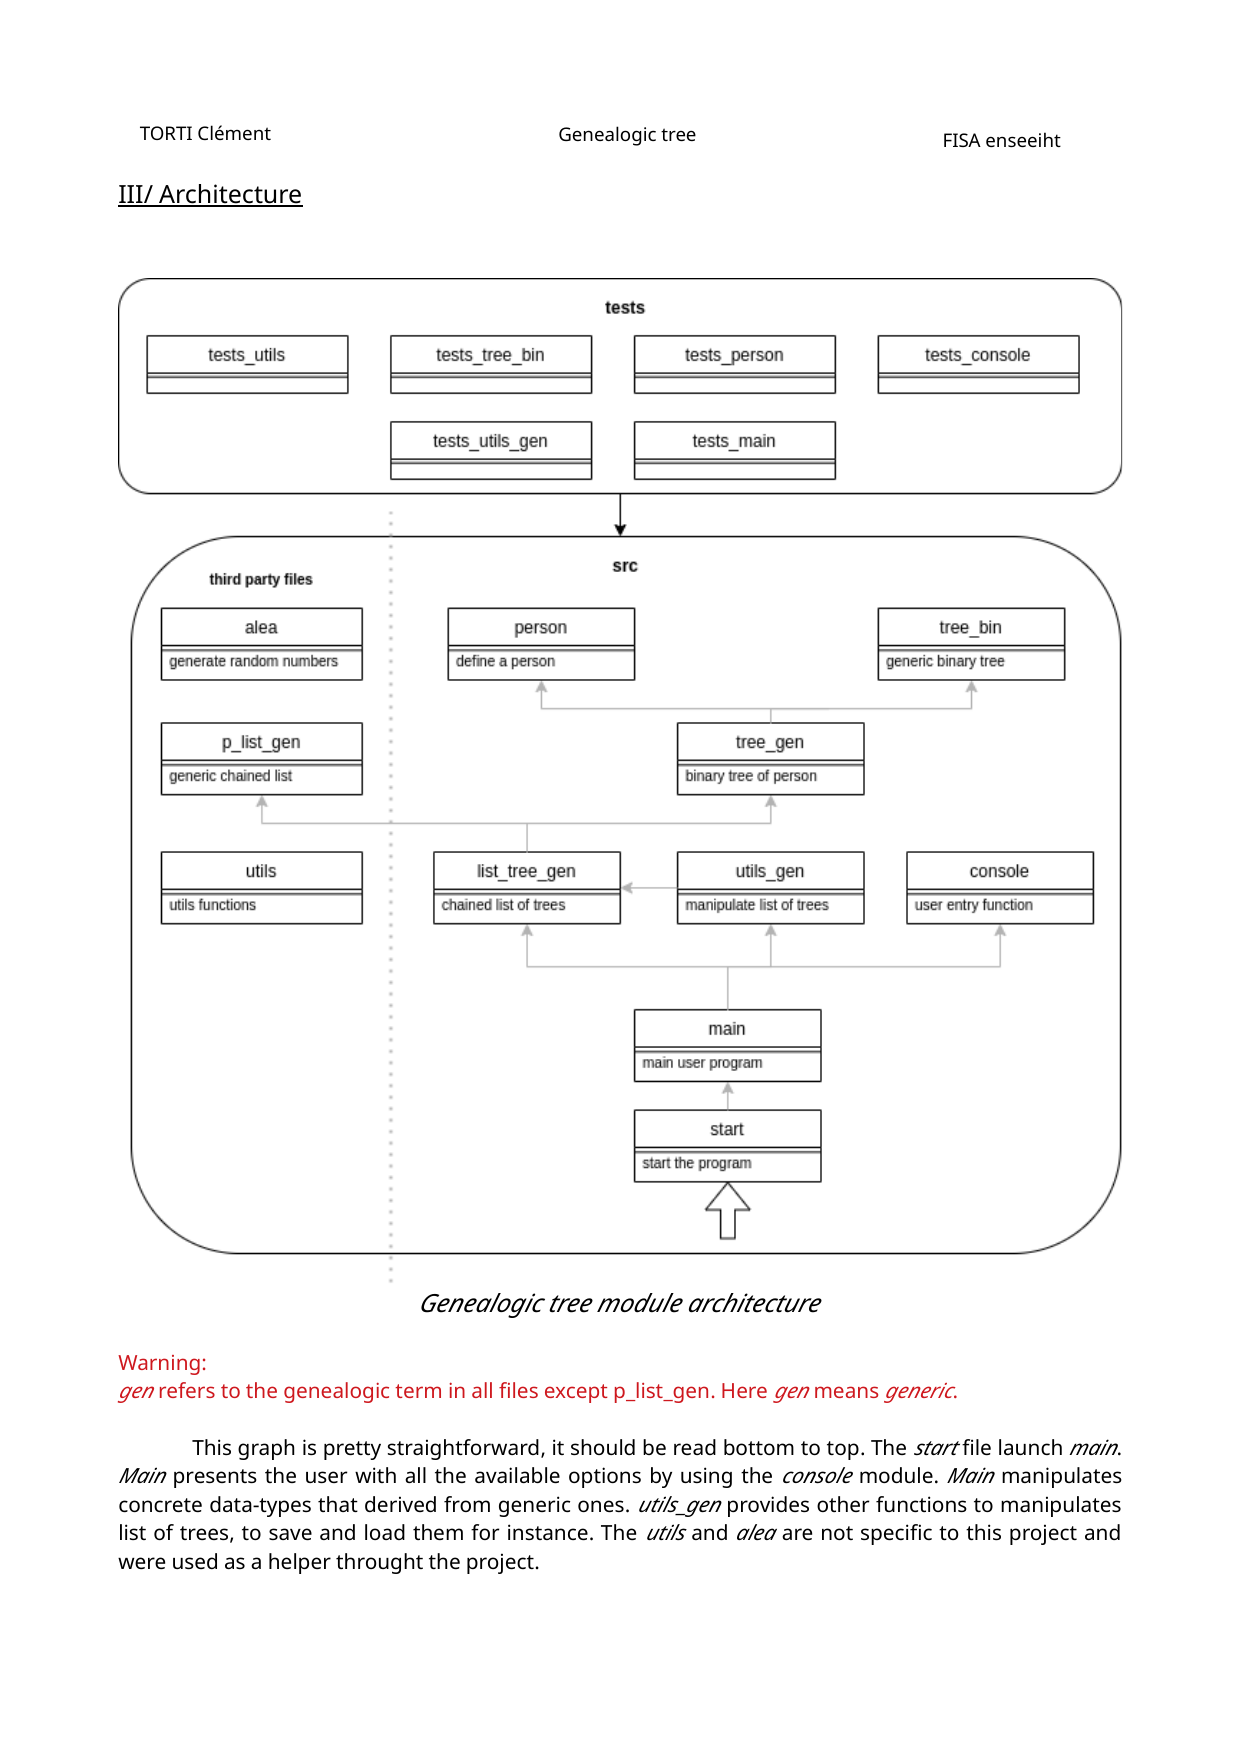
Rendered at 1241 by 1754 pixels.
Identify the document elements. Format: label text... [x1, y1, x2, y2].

text Genealogic tree module architecture [118, 1286, 1122, 1319]
text III/ Architecture [118, 176, 1122, 210]
text gen refers to the genealogic term in all files except p_list_gen. Here gen means generic. [118, 1376, 1122, 1405]
picture [118, 278, 1123, 1286]
text This graph is pretty straightforward, it should be read bottom to top. The start file launch main. Main presents the user with all the available options by using the console module. Main manipulates concrete data-types that derived from generic ones. utils_gen provides other functions to manipulates list of trees, to save and load them for instance. The utils and alea are not specific to this project and were used as a helper throught the project. [118, 1433, 1122, 1575]
text Warning: [118, 1348, 1122, 1376]
